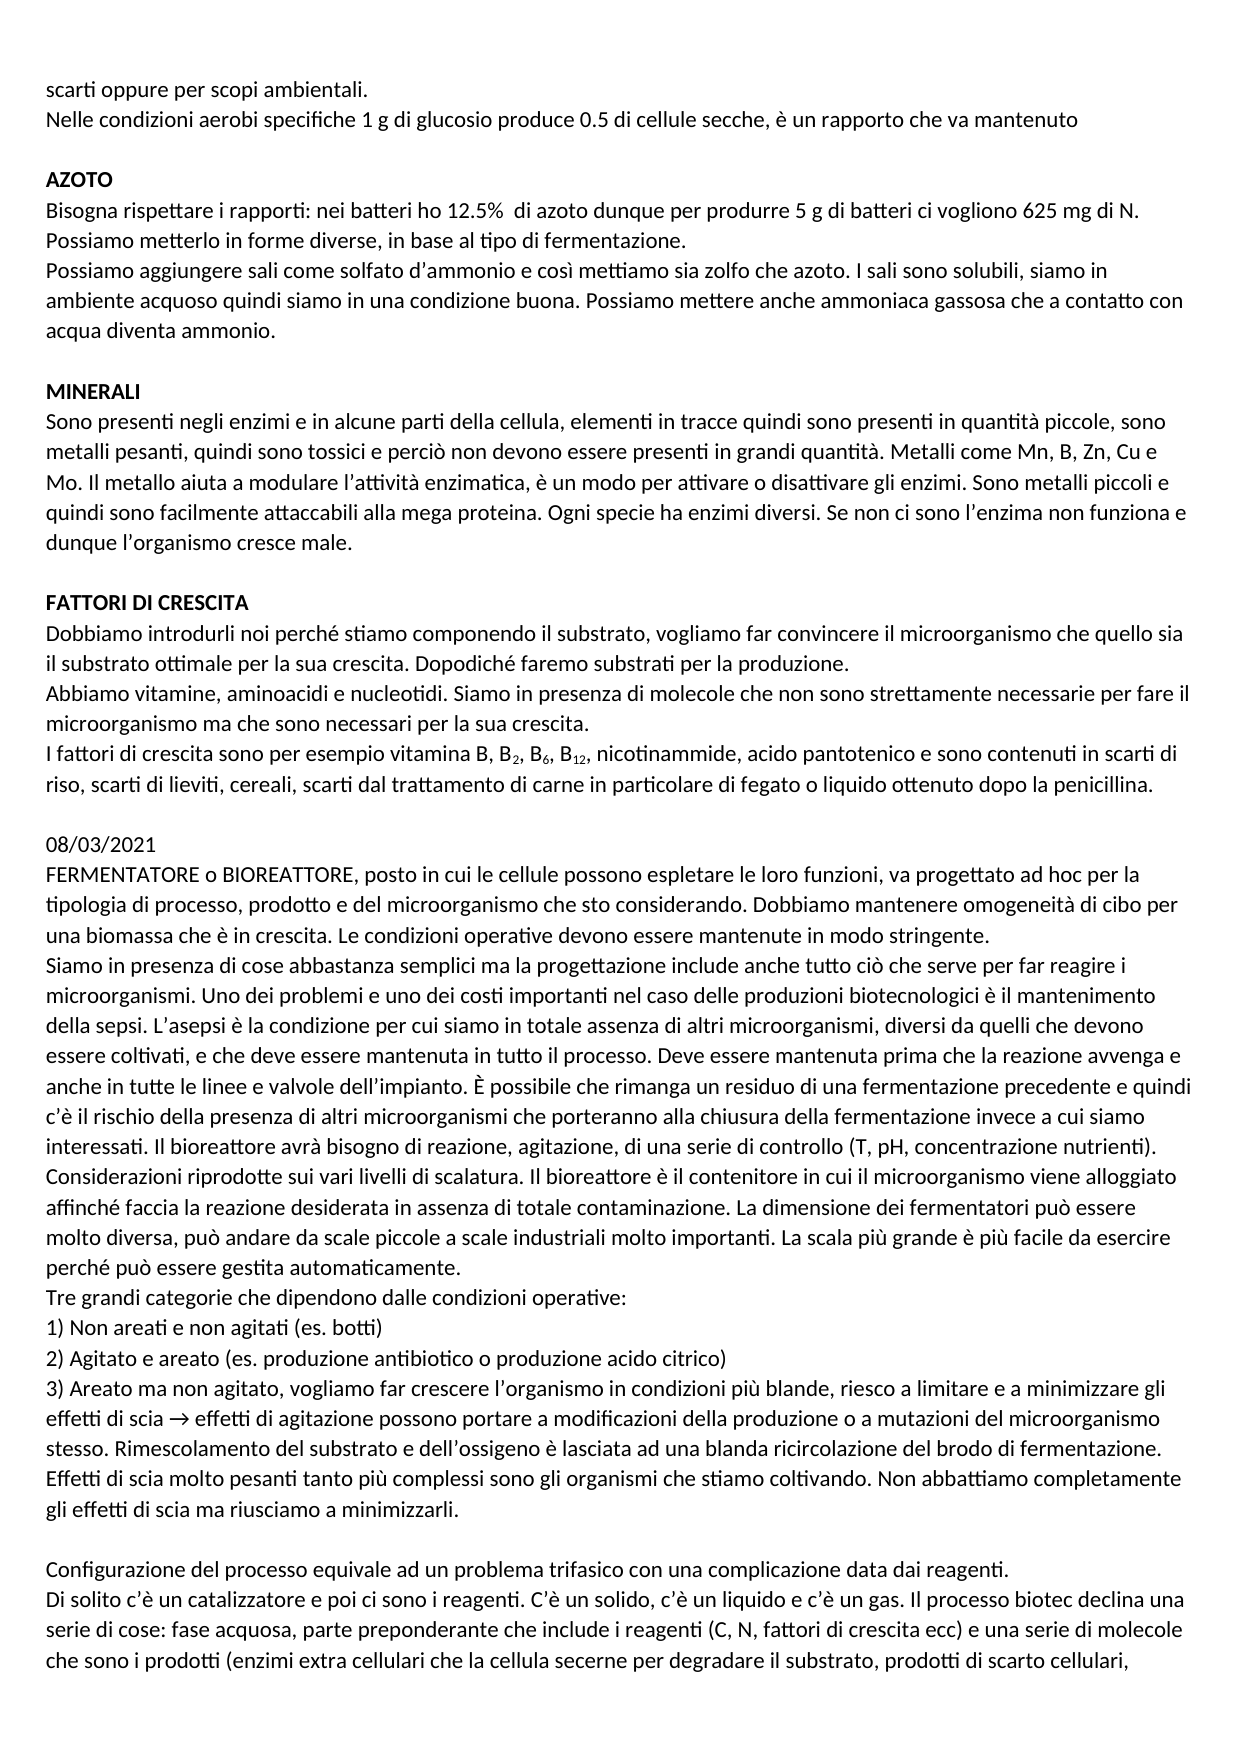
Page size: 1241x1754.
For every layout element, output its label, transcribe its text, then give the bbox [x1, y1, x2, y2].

text scarti oppure per scopi ambientali. Nelle condizioni aerobi specifiche 1 g di glucosio produce 0.5 di cellule secche, è un rapporto che va mantenuto AZOTO Bisogna rispettare i rapporti: nei batteri ho 12.5% di azoto dunque per produrre 5 g di batteri ci vogliono 625 mg di N. Possiamo metterlo in forme diverse, in base al tipo di fermentazione. Possiamo aggiungere sali come solfato d’ammonio e così mettiamo sia zolfo che azoto. I sali sono solubili, siamo in ambiente acquoso quindi siamo in una condizione buona. Possiamo mettere anche ammoniaca gassosa che a contatto con acqua diventa ammonio. MINERALI Sono presenti negli enzimi e in alcune parti della cellula, elementi in tracce quindi sono presenti in quantità piccole, sono metalli pesanti, quindi sono tossici e perciò non devono essere presenti in grandi quantità. Metalli come Mn, B, Zn, Cu e Mo. Il metallo aiuta a modulare l’attività enzimatica, è un modo per attivare o disattivare gli enzimi. Sono metalli piccoli e quindi sono facilmente attaccabili alla mega proteina. Ogni specie ha enzimi diversi. Se non ci sono l’enzima non funziona e dunque l’organismo cresce male. FATTORI DI CRESCITA Dobbiamo introdurli noi perché stiamo componendo il substrato, vogliamo far convincere il microorganismo che quello sia il substrato ottimale per la sua crescita. Dopodiché faremo substrati per la produzione. Abbiamo vitamine, aminoacidi e nucleotidi. Siamo in presenza di molecole che non sono strettamente necessarie per fare il microorganismo ma che sono necessari per la sua crescita. I fattori di crescita sono per esempio vitamina B, B2, B6, B12, nicotinammide, acido pantotenico e sono contenuti in scarti di riso, scarti di lieviti, cereali, scarti dal trattamento di carne in particolare di fegato o liquido ottenuto dopo la penicillina. 08/03/2021 FERMENTATORE o BIOREATTORE, posto in cui le cellule possono espletare le loro funzioni, va progettato ad hoc per la tipologia di processo, prodotto e del microorganismo che sto considerando. Dobbiamo mantenere omogeneità di cibo per una biomassa che è in crescita. Le condizioni operative devono essere mantenute in modo stringente. Siamo in presenza di cose abbastanza semplici ma la progettazione include anche tutto ciò che serve per far reagire i microorganismi. Uno dei problemi e uno dei costi importanti nel caso delle produzioni biotecnologici è il mantenimento della sepsi. L’asepsi è la condizione per cui siamo in totale assenza di altri microorganismi, diversi da quelli che devono essere coltivati, e che deve essere mantenuta in tutto il processo. Deve essere mantenuta prima che la reazione avvenga e anche in tutte le linee e valvole dell’impianto. È possibile che rimanga un residuo di una fermentazione precedente e quindi c’è il rischio della presenza di altri microorganismi che porteranno alla chiusura della fermentazione invece a cui siamo interessati. Il bioreattore avrà bisogno di reazione, agitazione, di una serie di controllo (T, pH, concentrazione nutrienti). Considerazioni riprodotte sui vari livelli di scalatura. Il bioreattore è il contenitore in cui il microorganismo viene alloggiato affinché faccia la reazione desiderata in assenza di totale contaminazione. La dimensione dei fermentatori può essere molto diversa, può andare da scale piccole a scale industriali molto importanti. La scala più grande è più facile da esercire perché può essere gestita automaticamente. Tre grandi categorie che dipendono dalle condizioni operative: 1) Non areati e non agitati (es. botti) 2) Agitato e areato (es. produzione antibiotico o produzione acido citrico) 3) Areato ma non agitato, vogliamo far crescere l’organismo in condizioni più blande, riesco a limitare e a minimizzare gli effetti di scia → effetti di agitazione possono portare a modificazioni della produzione o a mutazioni del microorganismo stesso. Rimescolamento del substrato e dell’ossigeno è lasciata ad una blanda ricircolazione del brodo di fermentazione. Effetti di scia molto pesanti tanto più complessi sono gli organismi che stiamo coltivando. Non abbattiamo completamente gli effetti di scia ma riusciamo a minimizzarli. Configurazione del processo equivale ad un problema trifasico con una complicazione data dai reagenti. Di solito c’è un catalizzatore e poi ci sono i reagenti. C’è un solido, c’è un liquido e c’è un gas. Il processo biotec declina una serie di cose: fase acquosa, parte preponderante che include i reagenti (C, N, fattori di crescita ecc) e una serie di molecole che sono i prodotti (enzimi extra cellulari che la cellula secerne per degradare il substrato, prodotti di scarto cellulari, [46, 75, 1195, 1674]
